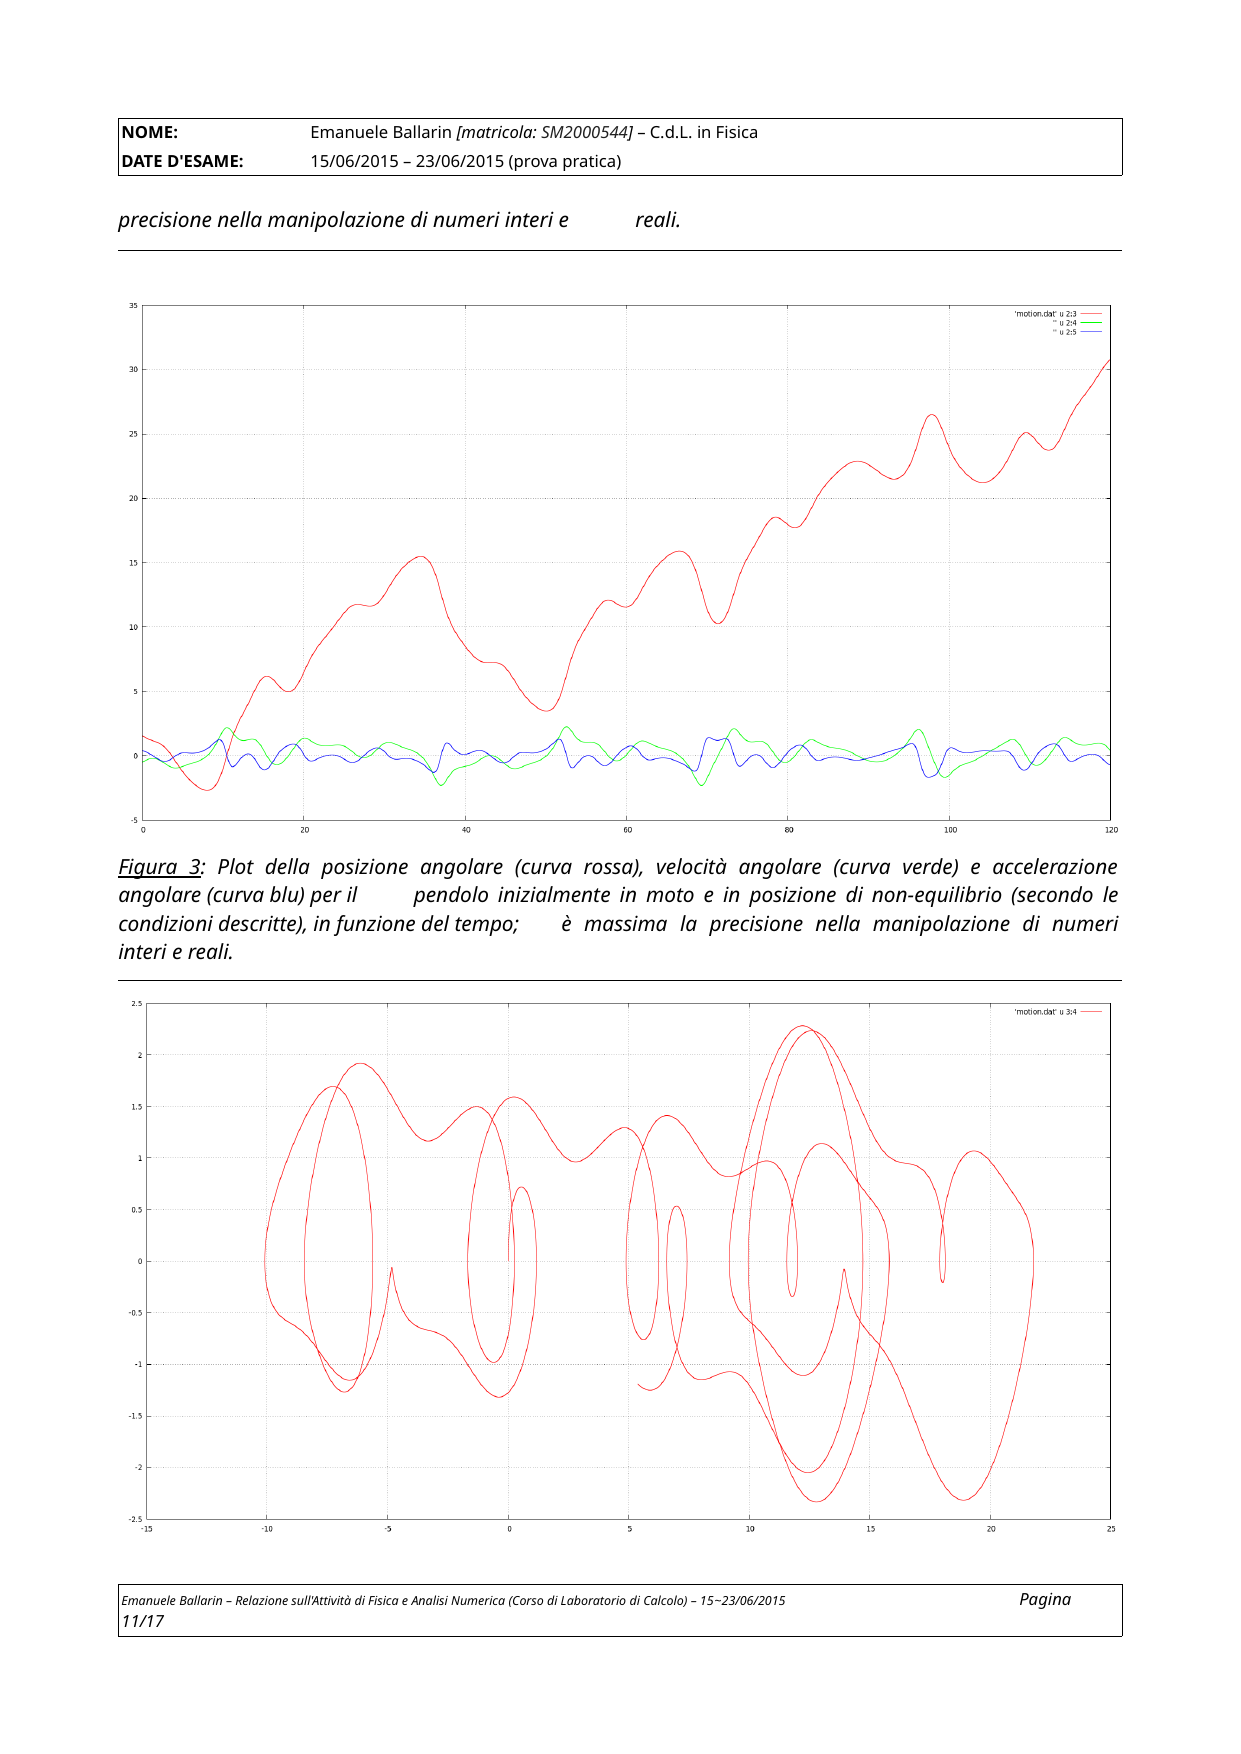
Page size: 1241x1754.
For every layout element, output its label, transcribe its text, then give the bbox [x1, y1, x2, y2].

text precisione nella manipolazione di numeri interi e reali. [118, 205, 1122, 233]
picture [118, 994, 1123, 1537]
picture [118, 296, 1123, 838]
text Figura 3: Plot della posizione angolare (curva rossa), velocità angolare (curva verde) e accelerazione angolare (curva blu) per il pendolo inizialmente in moto e in posizione di non-equilibrio (secondo le condizioni descritte), in funzione del tempo; è massima la precisione nella manipolazione di numeri interi e reali. [118, 852, 1122, 966]
